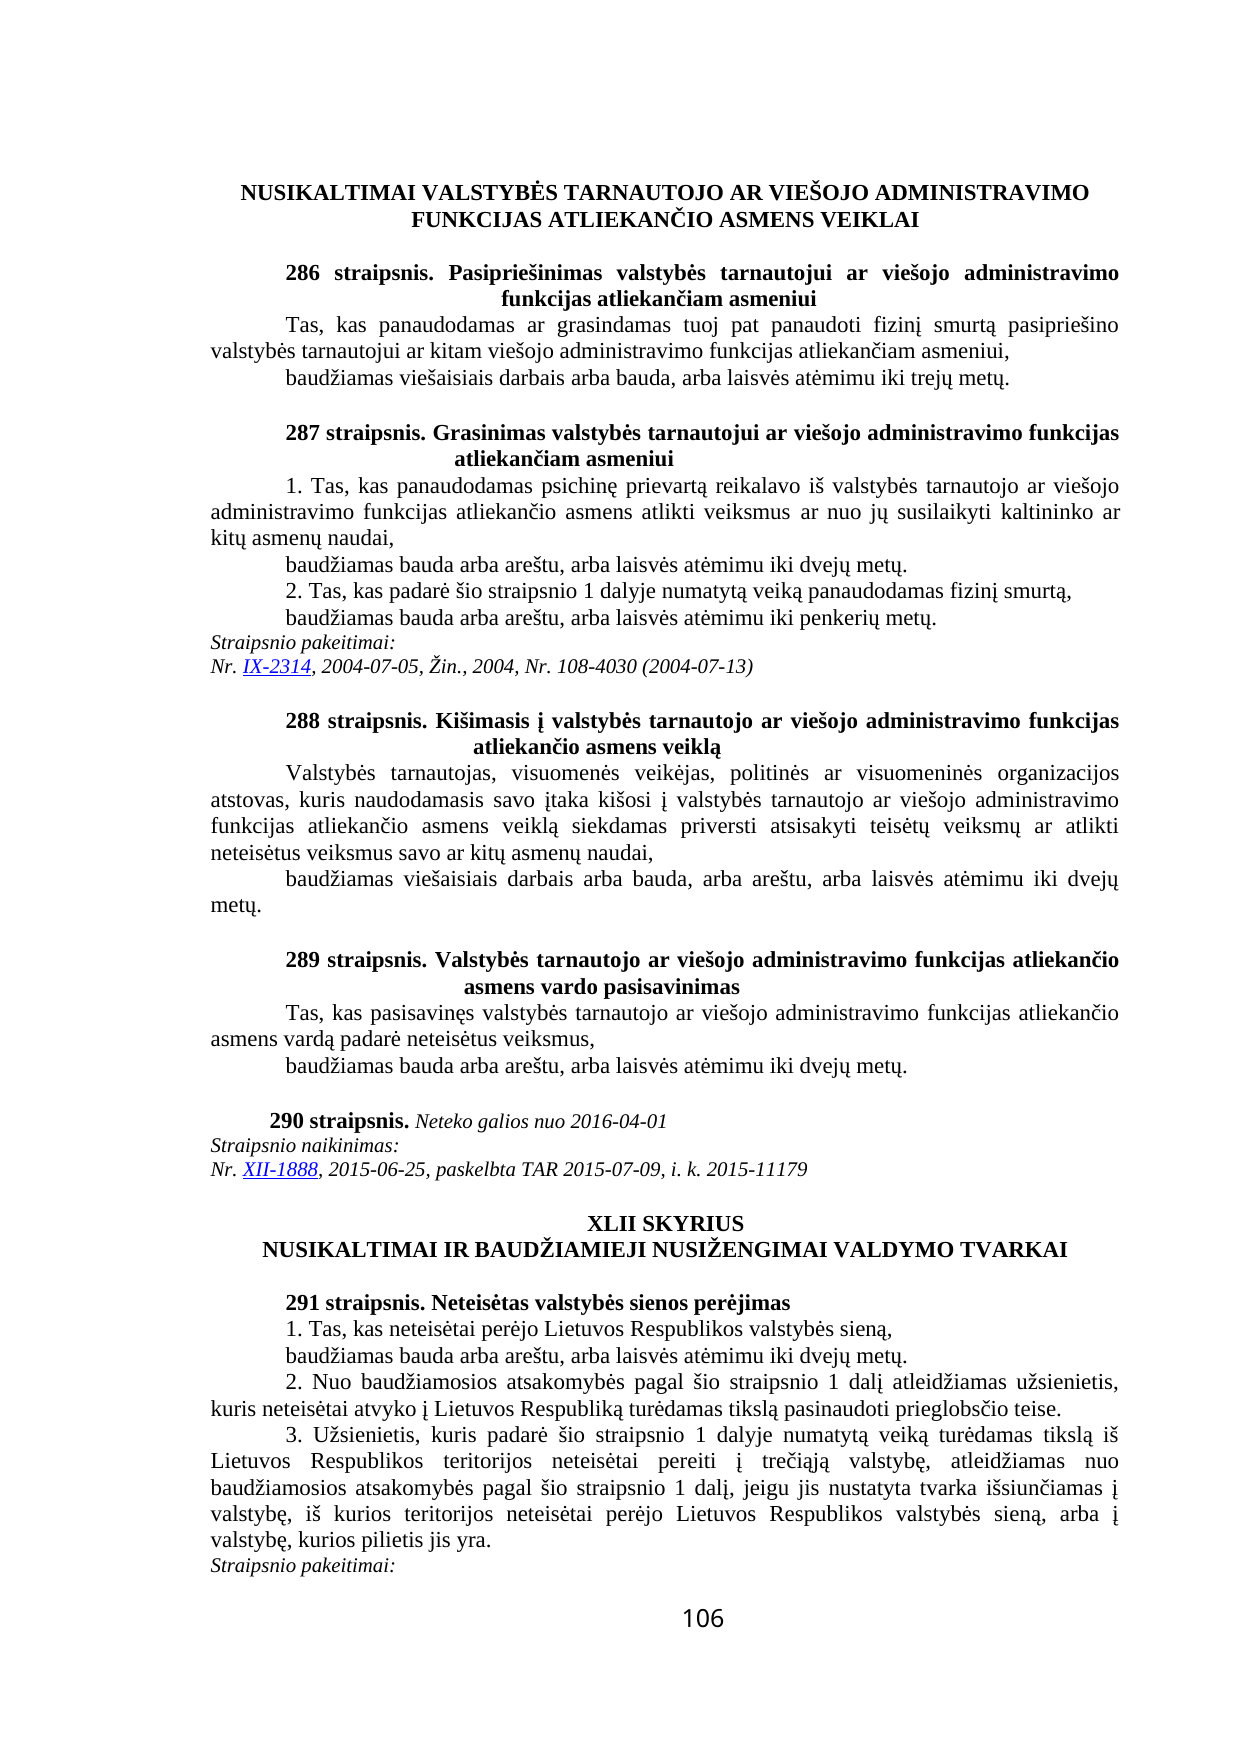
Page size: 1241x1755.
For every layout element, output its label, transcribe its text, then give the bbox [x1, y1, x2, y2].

text 290 straipsnis. Neteko galios nuo 2016-04-01 [210, 1107, 1120, 1133]
text baudžiamas bauda arba areštu, arba laisvės atėmimu iki dvejų metų. [210, 551, 1120, 577]
text 287 straipsnis. Grasinimas valstybės tarnautojui ar viešojo administravimo funkcijas atliekančiam asmeniui [285, 419, 1120, 472]
text NUSIKALTIMAI VALSTYBĖS TARNAUTOJO AR VIEŠOJO ADMINISTRAVIMO FUNKCIJAS ATLIEKANČIO ASMENS VEIKLAI [210, 179, 1120, 232]
text Straipsnio pakeitimai: [210, 630, 1120, 654]
text Nr. IX-2314, 2004-07-05, Žin., 2004, Nr. 108-4030 (2004-07-13) [210, 654, 1120, 678]
text baudžiamas viešaisiais darbais arba bauda, arba laisvės atėmimu iki trejų metų. [210, 364, 1120, 390]
text NUSIKALTIMAI IR BAUDŽIAMIEJI NUSIŽENGIMAI VALDYMO TVARKAI [210, 1236, 1120, 1263]
text baudžiamas viešaisiais darbais arba bauda, arba areštu, arba laisvės atėmimu iki dvejų metų. [210, 865, 1120, 918]
subtitle XLII SKYRIUS [210, 1210, 1120, 1236]
text baudžiamas bauda arba areštu, arba laisvės atėmimu iki dvejų metų. [210, 1052, 1120, 1078]
text 291 straipsnis. Neteisėtas valstybės sienos perėjimas [210, 1289, 1120, 1316]
text 1. Tas, kas panaudodamas psichinę prievartą reikalavo iš valstybės tarnautojo ar viešojo administravimo funkcijas atliekančio asmens atlikti veiksmus ar nuo jų susilaikyti kaltininko ar kitų asmenų naudai, [210, 472, 1120, 551]
text Tas, kas pasisavinęs valstybės tarnautojo ar viešojo administravimo funkcijas atliekančio asmens vardą padarė neteisėtus veiksmus, [210, 999, 1120, 1052]
text Straipsnio pakeitimai: [210, 1553, 1120, 1577]
text baudžiamas bauda arba areštu, arba laisvės atėmimu iki dvejų metų. [210, 1342, 1120, 1368]
text 1. Tas, kas neteisėtai perėjo Lietuvos Respublikos valstybės sieną, [210, 1316, 1120, 1342]
text 289 straipsnis. Valstybės tarnautojo ar viešojo administravimo funkcijas atliekančio asmens vardo pasisavinimas [285, 946, 1120, 999]
text Valstybės tarnautojas, visuomenės veikėjas, politinės ar visuomeninės organizacijos atstovas, kuris naudodamasis savo įtaka kišosi į valstybės tarnautojo ar viešojo administravimo funkcijas atliekančio asmens veiklą siekdamas priversti atsisakyti teisėtų veiksmų ar atlikti neteisėtus veiksmus savo ar kitų asmenų naudai, [210, 759, 1120, 865]
text 3. Užsienietis, kuris padarė šio straipsnio 1 dalyje numatytą veiką turėdamas tikslą iš Lietuvos Respublikos teritorijos neteisėtai pereiti į trečiąją valstybę, atleidžiamas nuo baudžiamosios atsakomybės pagal šio straipsnio 1 dalį, jeigu jis nustatyta tvarka išsiunčiamas į valstybę, iš kurios teritorijos neteisėtai perėjo Lietuvos Respublikos valstybės sieną, arba į valstybę, kurios pilietis jis yra. [210, 1421, 1120, 1553]
text Straipsnio naikinimas: [210, 1133, 1120, 1157]
text 288 straipsnis. Kišimasis į valstybės tarnautojo ar viešojo administravimo funkcijas atliekančio asmens veiklą [285, 707, 1120, 759]
text baudžiamas bauda arba areštu, arba laisvės atėmimu iki penkerių metų. [210, 603, 1120, 630]
text Nr. XII-1888, 2015-06-25, paskelbta TAR 2015-07-09, i. k. 2015-11179 [210, 1157, 1120, 1181]
text Tas, kas panaudodamas ar grasindamas tuoj pat panaudoti fizinį smurtą pasipriešino valstybės tarnautojui ar kitam viešojo administravimo funkcijas atliekančiam asmeniui, [210, 311, 1120, 364]
text 2. Tas, kas padarė šio straipsnio 1 dalyje numatytą veiką panaudodamas fizinį smurtą, [210, 577, 1120, 603]
text 286 straipsnis. Pasipriešinimas valstybės tarnautojui ar viešojo administravimo funkcijas atliekančiam asmeniui [285, 258, 1120, 311]
text 2. Nuo baudžiamosios atsakomybės pagal šio straipsnio 1 dalį atleidžiamas užsienietis, kuris neteisėtai atvyko į Lietuvos Respubliką turėdamas tikslą pasinaudoti prieglobsčio teise. [210, 1368, 1120, 1421]
